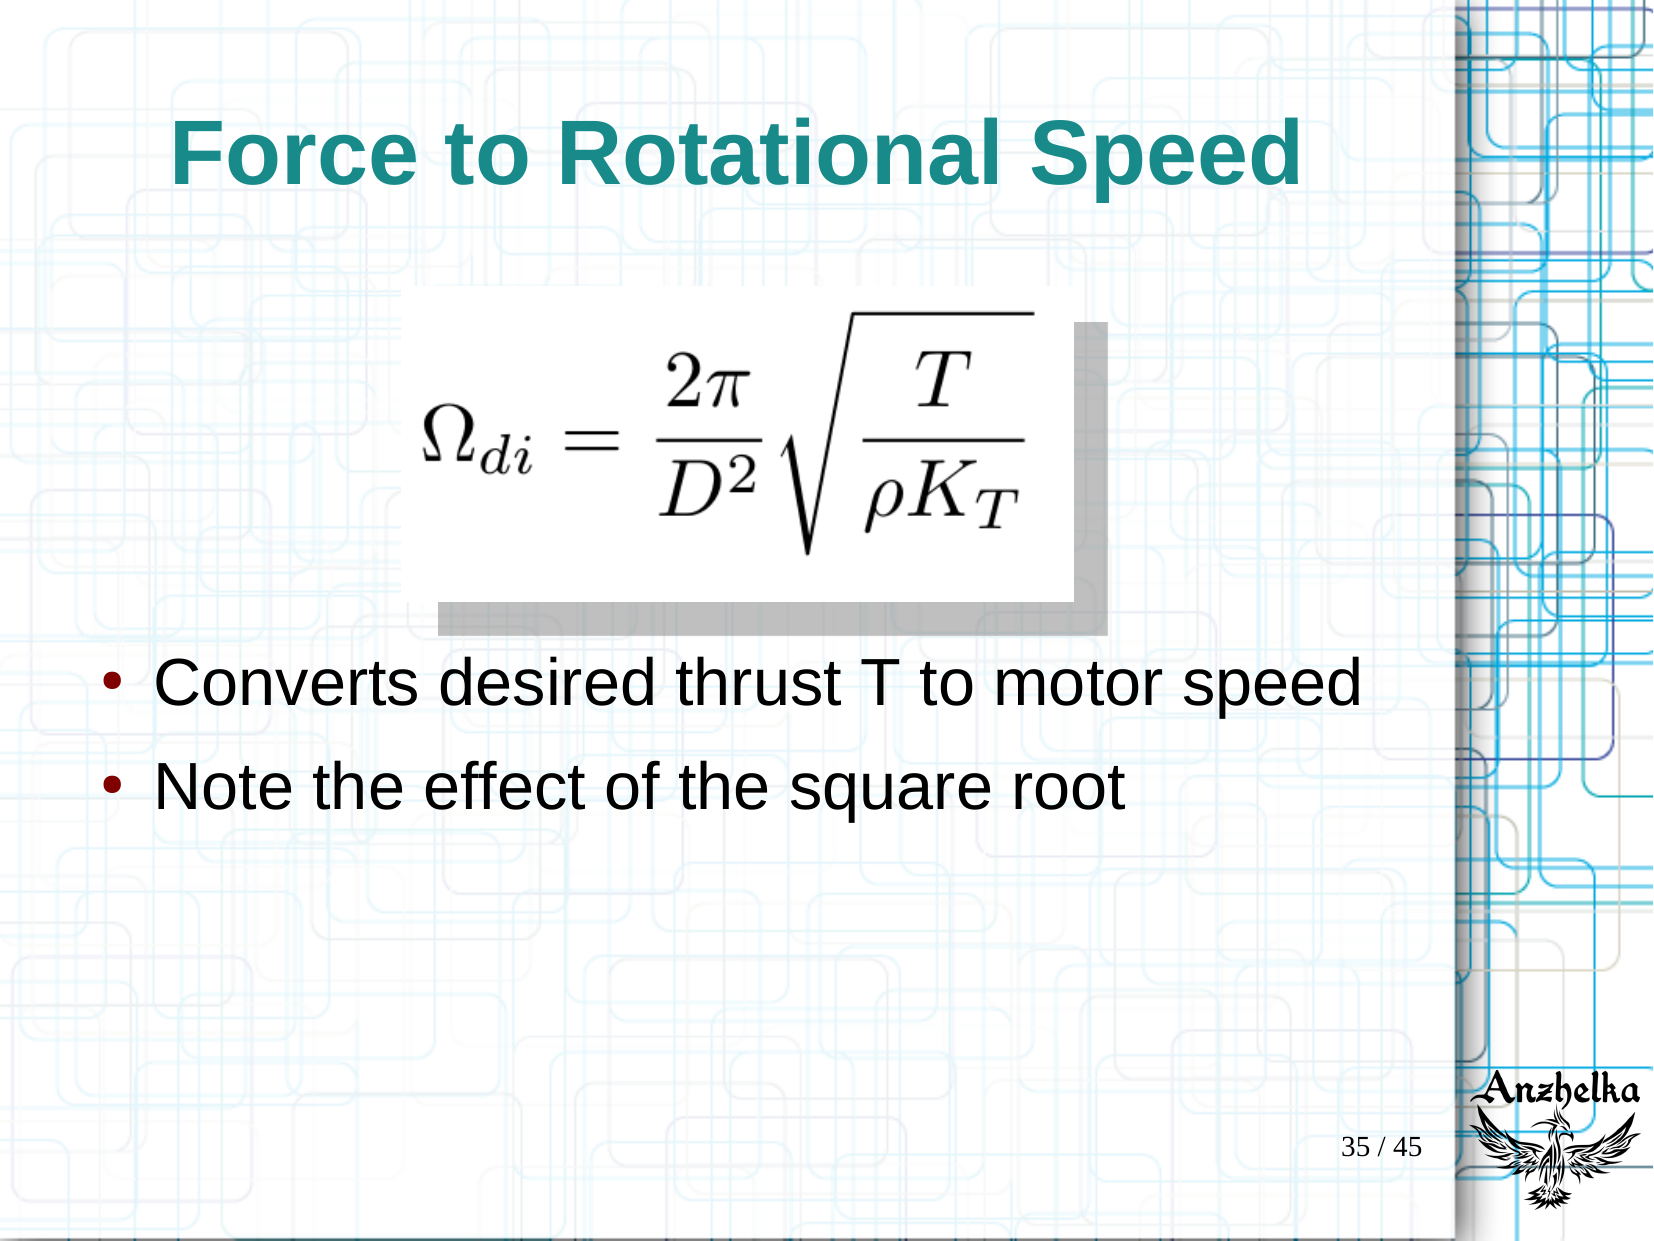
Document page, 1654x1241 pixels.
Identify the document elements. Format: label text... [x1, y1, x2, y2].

list Converts desired thrust T to motor speed Note the effect of the square root [82, 645, 1417, 1109]
picture [0, 0, 1654, 1241]
title Force to Rotational Speed [58, 49, 1417, 257]
